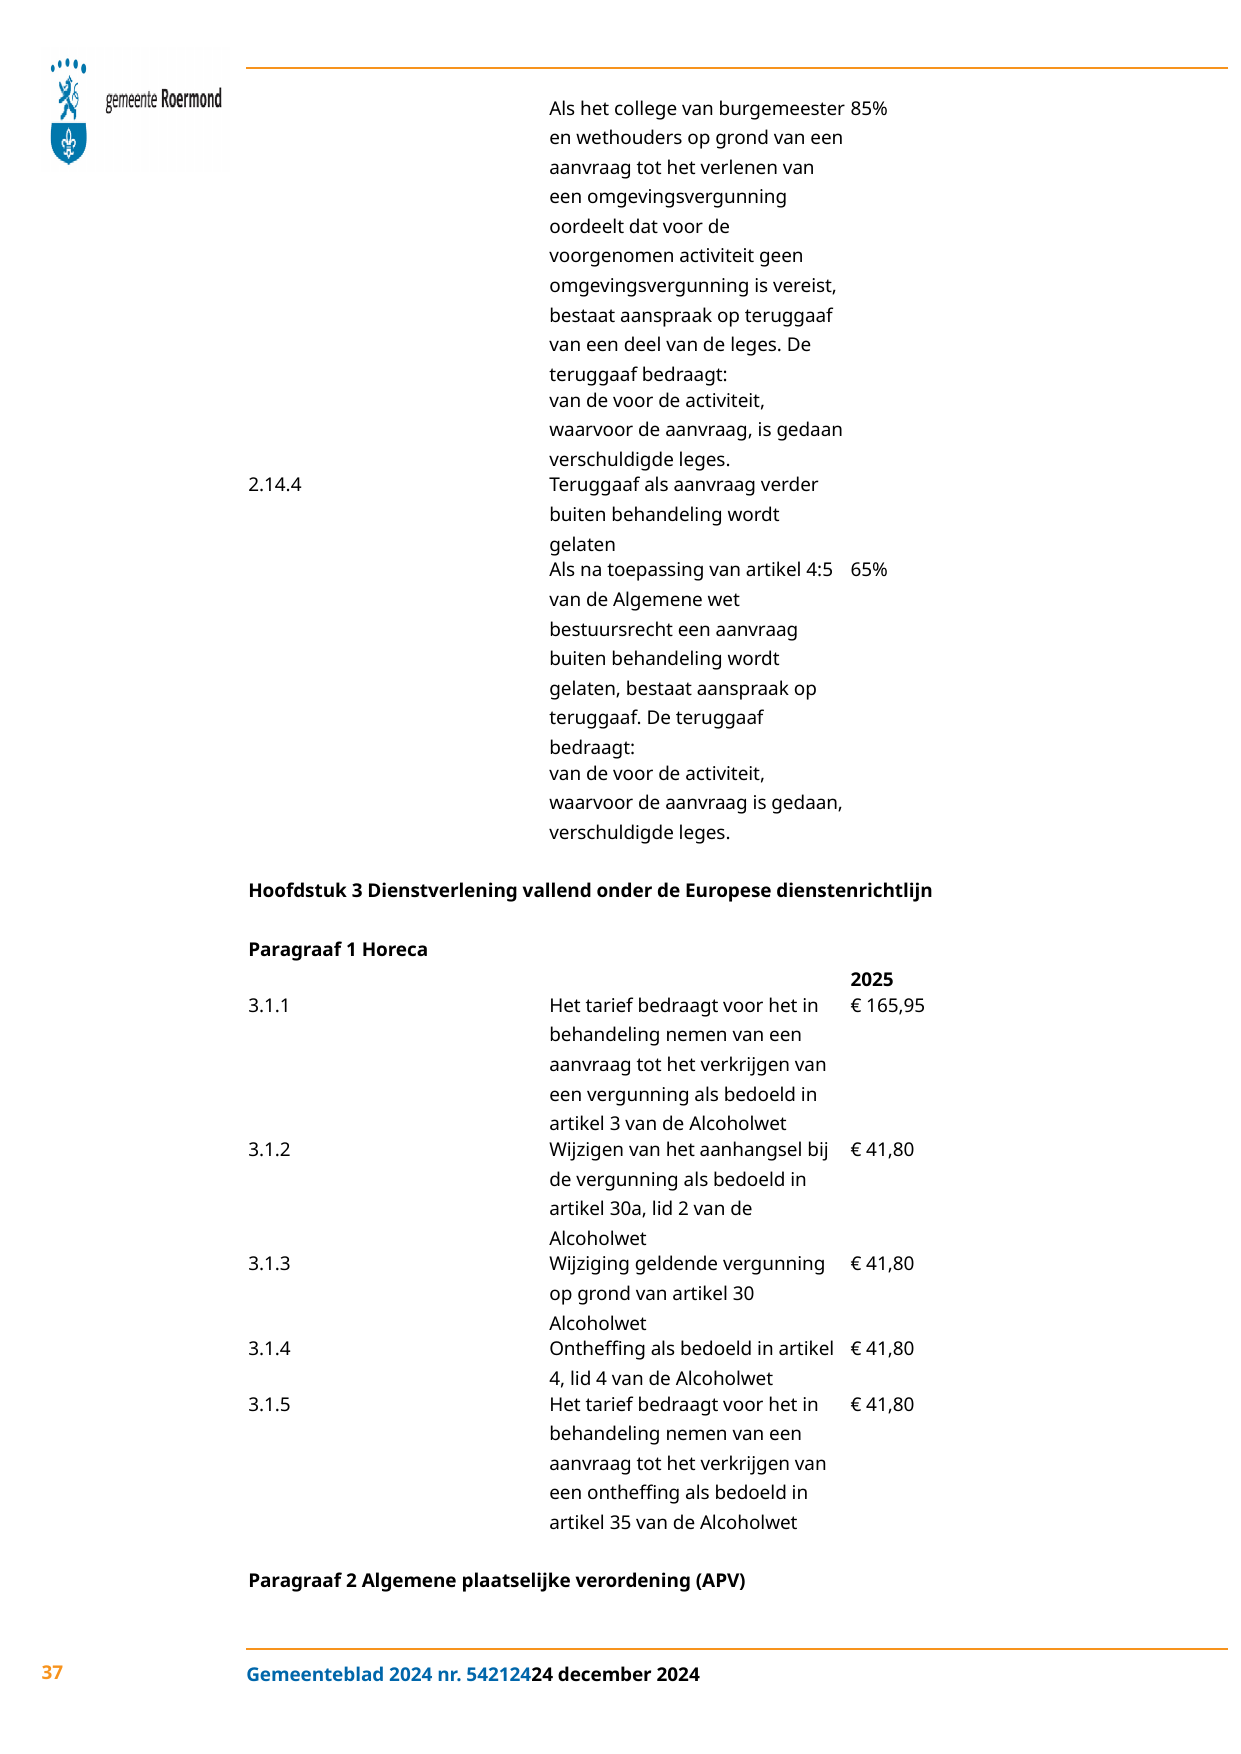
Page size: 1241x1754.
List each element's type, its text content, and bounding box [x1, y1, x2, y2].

table_cell Wijziging geldende vergunning op grond van artikel 30 Alcoholwet [549, 1251, 850, 1336]
table_header 2025 [850, 966, 1152, 992]
table_cell € 41,80 [850, 1136, 1152, 1251]
table_cell 2.14.4 [248, 472, 549, 557]
table_cell [248, 760, 549, 845]
table_cell [248, 95, 549, 387]
table_cell [850, 387, 1152, 472]
table_cell € 41,80 [850, 1251, 1152, 1336]
table_cell [248, 387, 549, 472]
text Hoofdstuk 3 Dienstverlening vallend onder de Europese dienstenrichtlijn [248, 877, 1152, 903]
table_cell [850, 760, 1152, 845]
table_cell € 41,80 [850, 1336, 1152, 1391]
table_cell Wijzigen van het aanhangsel bij de vergunning als bedoeld in artikel 30a, lid 2 van de Alcoholwet [549, 1136, 850, 1251]
table_cell 3.1.5 [248, 1391, 549, 1535]
picture [41, 47, 231, 172]
table_cell Ontheffing als bedoeld in artikel 4, lid 4 van de Alcoholwet [549, 1336, 850, 1391]
table_cell van de voor de activiteit, waarvoor de aanvraag is gedaan, verschuldigde leges. [549, 760, 850, 845]
table_cell € 165,95 [850, 992, 1152, 1136]
table_cell [850, 472, 1152, 557]
text Paragraaf 1 Horeca [248, 937, 1152, 962]
table_cell 85% [850, 95, 1152, 387]
table_header [248, 966, 549, 992]
table_cell 3.1.2 [248, 1136, 549, 1251]
table_cell Het tarief bedraagt voor het in behandeling nemen van een aanvraag tot het verkrijgen van een vergunning als bedoeld in artikel 3 van de Alcoholwet [549, 992, 850, 1136]
table_cell 3.1.4 [248, 1336, 549, 1391]
table_header [549, 966, 850, 992]
table_cell Teruggaaf als aanvraag verder buiten behandeling wordt gelaten [549, 472, 850, 557]
table_cell van de voor de activiteit, waarvoor de aanvraag, is gedaan verschuldigde leges. [549, 387, 850, 472]
table_cell 3.1.3 [248, 1251, 549, 1336]
table_cell Het tarief bedraagt voor het in behandeling nemen van een aanvraag tot het verkrijgen van een ontheffing als bedoeld in artikel 35 van de Alcoholwet [549, 1391, 850, 1535]
table_cell Als het college van burgemeester en wethouders op grond van een aanvraag tot het verlenen van een omgevingsvergunning oordeelt dat voor de voorgenomen activiteit geen omgevingsvergunning is vereist, bestaat aanspraak op teruggaaf van een deel van de leges. De teruggaaf bedraagt: [549, 95, 850, 387]
table_cell € 41,80 [850, 1391, 1152, 1535]
table_cell 65% [850, 557, 1152, 760]
table_cell Als na toepassing van artikel 4:5 van de Algemene wet bestuursrecht een aanvraag buiten behandeling wordt gelaten, bestaat aanspraak op teruggaaf. De teruggaaf bedraagt: [549, 557, 850, 760]
table_cell 3.1.1 [248, 992, 549, 1136]
table_cell [248, 557, 549, 760]
text Paragraaf 2 Algemene plaatselijke verordening (APV) [248, 1568, 1152, 1593]
